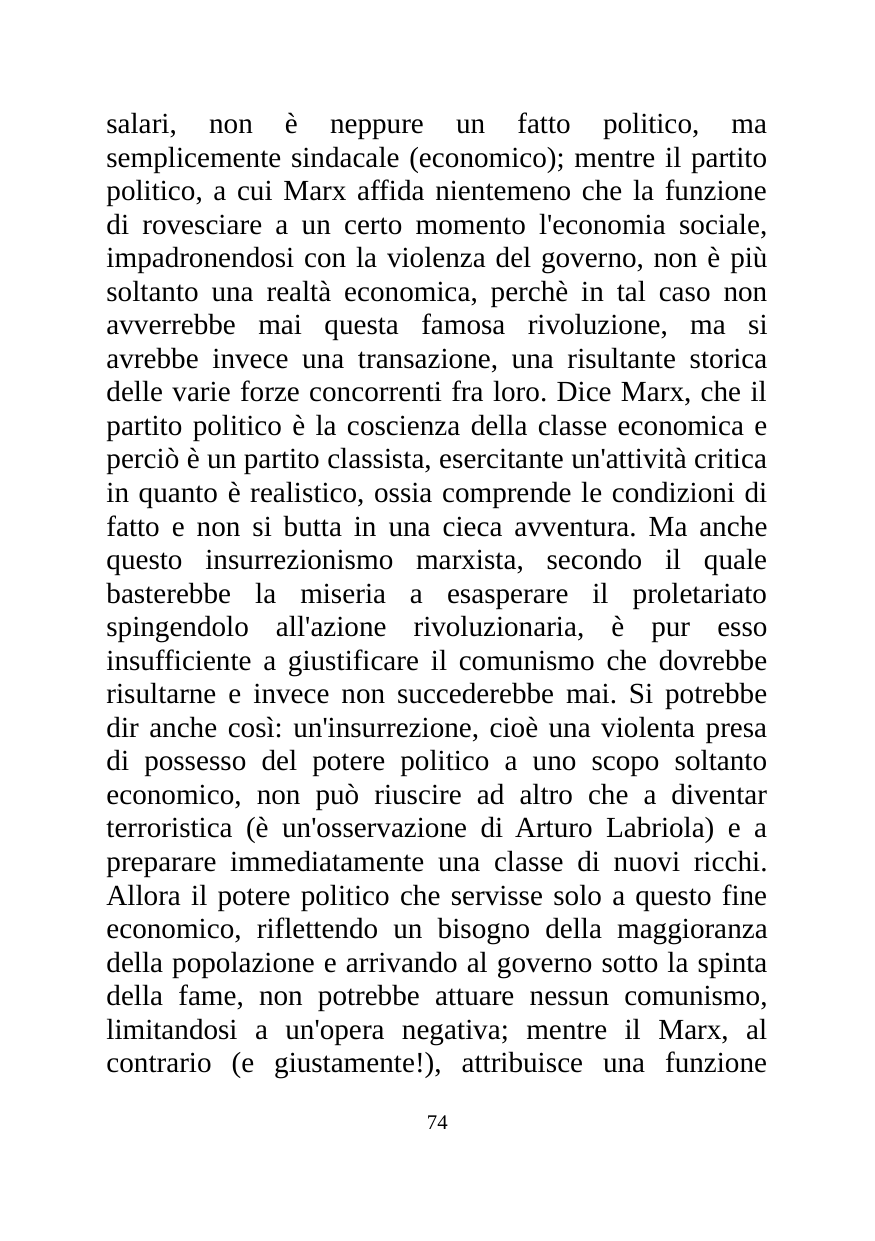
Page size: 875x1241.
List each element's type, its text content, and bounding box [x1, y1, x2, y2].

text salari, non è neppure un fatto politico, ma semplicemente sindacale (economico); mentre il partito politico, a cui Marx affida nientemeno che la funzione di rovesciare a un certo momento l'economia sociale, impadronendosi con la violenza del governo, non è più soltanto una realtà economica, perchè in tal caso non avverrebbe mai questa famosa rivoluzione, ma si avrebbe invece una transazione, una risultante storica delle varie forze concorrenti fra loro. Dice Marx, che il partito politico è la coscienza della classe economica e perciò è un partito classista, esercitante un'attività critica in quanto è realistico, ossia comprende le condizioni di fatto e non si butta in una cieca avventura. Ma anche questo insurrezionismo marxista, secondo il quale basterebbe la miseria a esasperare il proletariato spingendolo all'azione rivoluzionaria, è pur esso insufficiente a giustificare il comunismo che dovrebbe risultarne e invece non succederebbe mai. Si potrebbe dir anche così: un'insurrezione, cioè una violenta presa di possesso del potere politico a uno scopo soltanto economico, non può riuscire ad altro che a diventar terroristica (è un'osservazione di Arturo Labriola) e a preparare immediatamente una classe di nuovi ricchi. Allora il potere politico che servisse solo a questo fine economico, riflettendo un bisogno della maggioranza della popolazione e arrivando al governo sotto la spinta della fame, non potrebbe attuare nessun comunismo, limitandosi a un'opera negativa; mentre il Marx, al contrario (e giustamente!), attribuisce una funzione [106, 106, 768, 1079]
